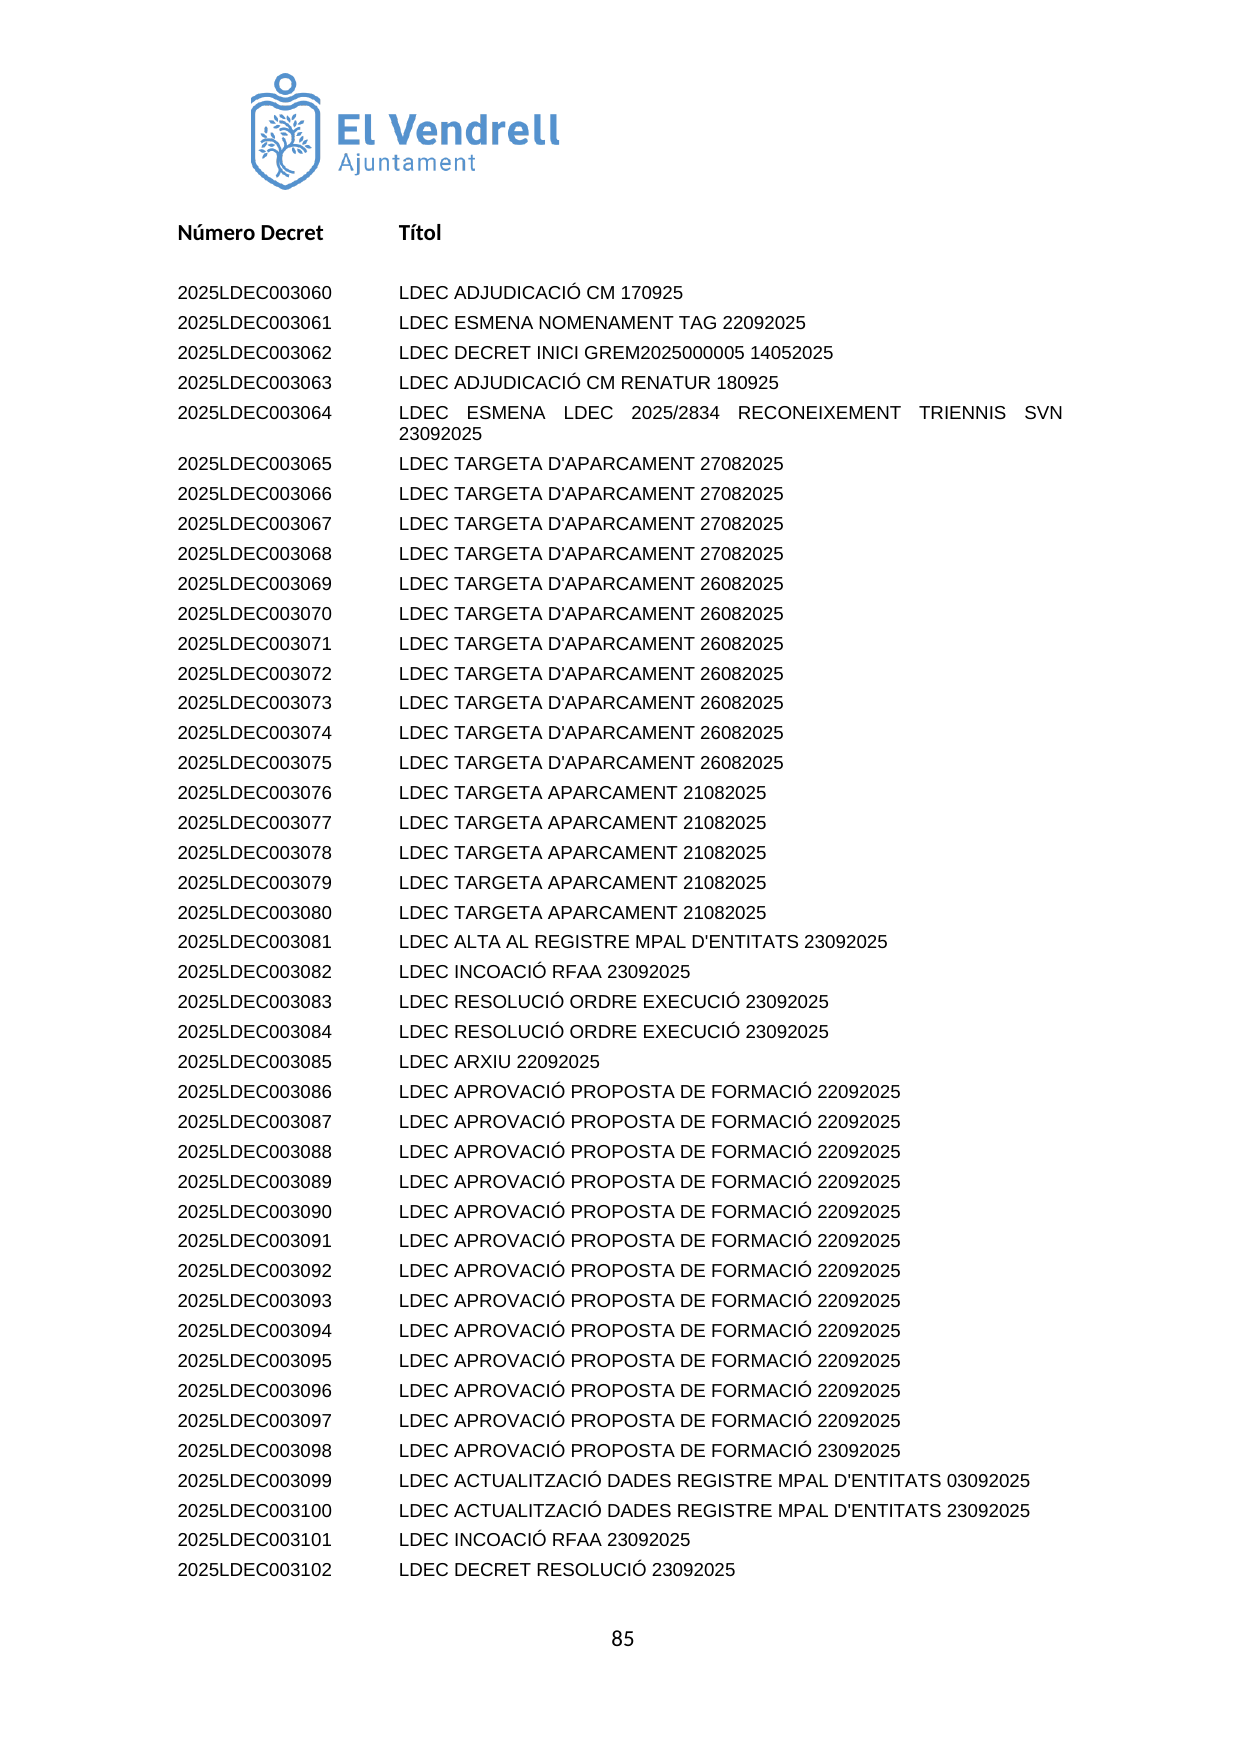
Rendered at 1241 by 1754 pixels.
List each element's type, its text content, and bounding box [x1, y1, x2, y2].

text 2025LDEC003062 LDEC DECRET INICI GREM2025000005 14052025 [177, 342, 1063, 363]
text 2025LDEC003095 LDEC APROVACIÓ PROPOSTA DE FORMACIÓ 22092025 [177, 1350, 1063, 1371]
text 2025LDEC003087 LDEC APROVACIÓ PROPOSTA DE FORMACIÓ 22092025 [177, 1111, 1063, 1132]
text 2025LDEC003083 LDEC RESOLUCIÓ ORDRE EXECUCIÓ 23092025 [177, 991, 1063, 1013]
text 2025LDEC003072 LDEC TARGETA D'APARCAMENT 26082025 [177, 662, 1063, 684]
text 2025LDEC003084 LDEC RESOLUCIÓ ORDRE EXECUCIÓ 23092025 [177, 1021, 1063, 1043]
text 2025LDEC003090 LDEC APROVACIÓ PROPOSTA DE FORMACIÓ 22092025 [177, 1200, 1063, 1222]
text 2025LDEC003079 LDEC TARGETA APARCAMENT 21082025 [177, 872, 1063, 893]
text 2025LDEC003068 LDEC TARGETA D'APARCAMENT 27082025 [177, 543, 1063, 564]
text 2025LDEC003100 LDEC ACTUALITZACIÓ DADES REGISTRE MPAL D'ENTITATS 23092025 [177, 1499, 1063, 1521]
text 2025LDEC003096 LDEC APROVACIÓ PROPOSTA DE FORMACIÓ 22092025 [177, 1380, 1063, 1401]
text 2025LDEC003080 LDEC TARGETA APARCAMENT 21082025 [177, 901, 1063, 923]
text 2025LDEC003097 LDEC APROVACIÓ PROPOSTA DE FORMACIÓ 22092025 [177, 1410, 1063, 1431]
text 2025LDEC003091 LDEC APROVACIÓ PROPOSTA DE FORMACIÓ 22092025 [177, 1230, 1063, 1252]
text 2025LDEC003094 LDEC APROVACIÓ PROPOSTA DE FORMACIÓ 22092025 [177, 1320, 1063, 1342]
text 2025LDEC003086 LDEC APROVACIÓ PROPOSTA DE FORMACIÓ 22092025 [177, 1081, 1063, 1102]
text 2025LDEC003070 LDEC TARGETA D'APARCAMENT 26082025 [177, 602, 1063, 624]
text 2025LDEC003065 LDEC TARGETA D'APARCAMENT 27082025 [177, 453, 1063, 474]
text 2025LDEC003089 LDEC APROVACIÓ PROPOSTA DE FORMACIÓ 22092025 [177, 1171, 1063, 1192]
text 2025LDEC003064 LDEC ESMENA LDEC 2025/2834 RECONEIXEMENT TRIENNIS SVN 23092025 [177, 402, 1063, 445]
text 2025LDEC003092 LDEC APROVACIÓ PROPOSTA DE FORMACIÓ 22092025 [177, 1260, 1063, 1282]
text 2025LDEC003099 LDEC ACTUALITZACIÓ DADES REGISTRE MPAL D'ENTITATS 03092025 [177, 1469, 1063, 1491]
text 2025LDEC003074 LDEC TARGETA D'APARCAMENT 26082025 [177, 722, 1063, 744]
text 2025LDEC003071 LDEC TARGETA D'APARCAMENT 26082025 [177, 632, 1063, 654]
text 2025LDEC003102 LDEC DECRET RESOLUCIÓ 23092025 [177, 1559, 1063, 1581]
text 2025LDEC003066 LDEC TARGETA D'APARCAMENT 27082025 [177, 483, 1063, 504]
text 2025LDEC003088 LDEC APROVACIÓ PROPOSTA DE FORMACIÓ 22092025 [177, 1141, 1063, 1162]
text 2025LDEC003101 LDEC INCOACIÓ RFAA 23092025 [177, 1529, 1063, 1551]
text 2025LDEC003069 LDEC TARGETA D'APARCAMENT 26082025 [177, 573, 1063, 594]
text 2025LDEC003085 LDEC ARXIU 22092025 [177, 1051, 1063, 1072]
text 2025LDEC003082 LDEC INCOACIÓ RFAA 23092025 [177, 961, 1063, 983]
text 2025LDEC003060 LDEC ADJUDICACIÓ CM 170925 [177, 282, 1063, 303]
picture [251, 73, 560, 190]
text 2025LDEC003077 LDEC TARGETA APARCAMENT 21082025 [177, 812, 1063, 833]
text 2025LDEC003098 LDEC APROVACIÓ PROPOSTA DE FORMACIÓ 23092025 [177, 1439, 1063, 1461]
text 2025LDEC003075 LDEC TARGETA D'APARCAMENT 26082025 [177, 752, 1063, 773]
text 2025LDEC003073 LDEC TARGETA D'APARCAMENT 26082025 [177, 692, 1063, 714]
text 2025LDEC003081 LDEC ALTA AL REGISTRE MPAL D'ENTITATS 23092025 [177, 931, 1063, 953]
text 2025LDEC003061 LDEC ESMENA NOMENAMENT TAG 22092025 [177, 312, 1063, 333]
text 2025LDEC003067 LDEC TARGETA D'APARCAMENT 27082025 [177, 513, 1063, 534]
text 2025LDEC003076 LDEC TARGETA APARCAMENT 21082025 [177, 782, 1063, 803]
text 2025LDEC003093 LDEC APROVACIÓ PROPOSTA DE FORMACIÓ 22092025 [177, 1290, 1063, 1312]
text 2025LDEC003063 LDEC ADJUDICACIÓ CM RENATUR 180925 [177, 372, 1063, 393]
text 2025LDEC003078 LDEC TARGETA APARCAMENT 21082025 [177, 842, 1063, 863]
